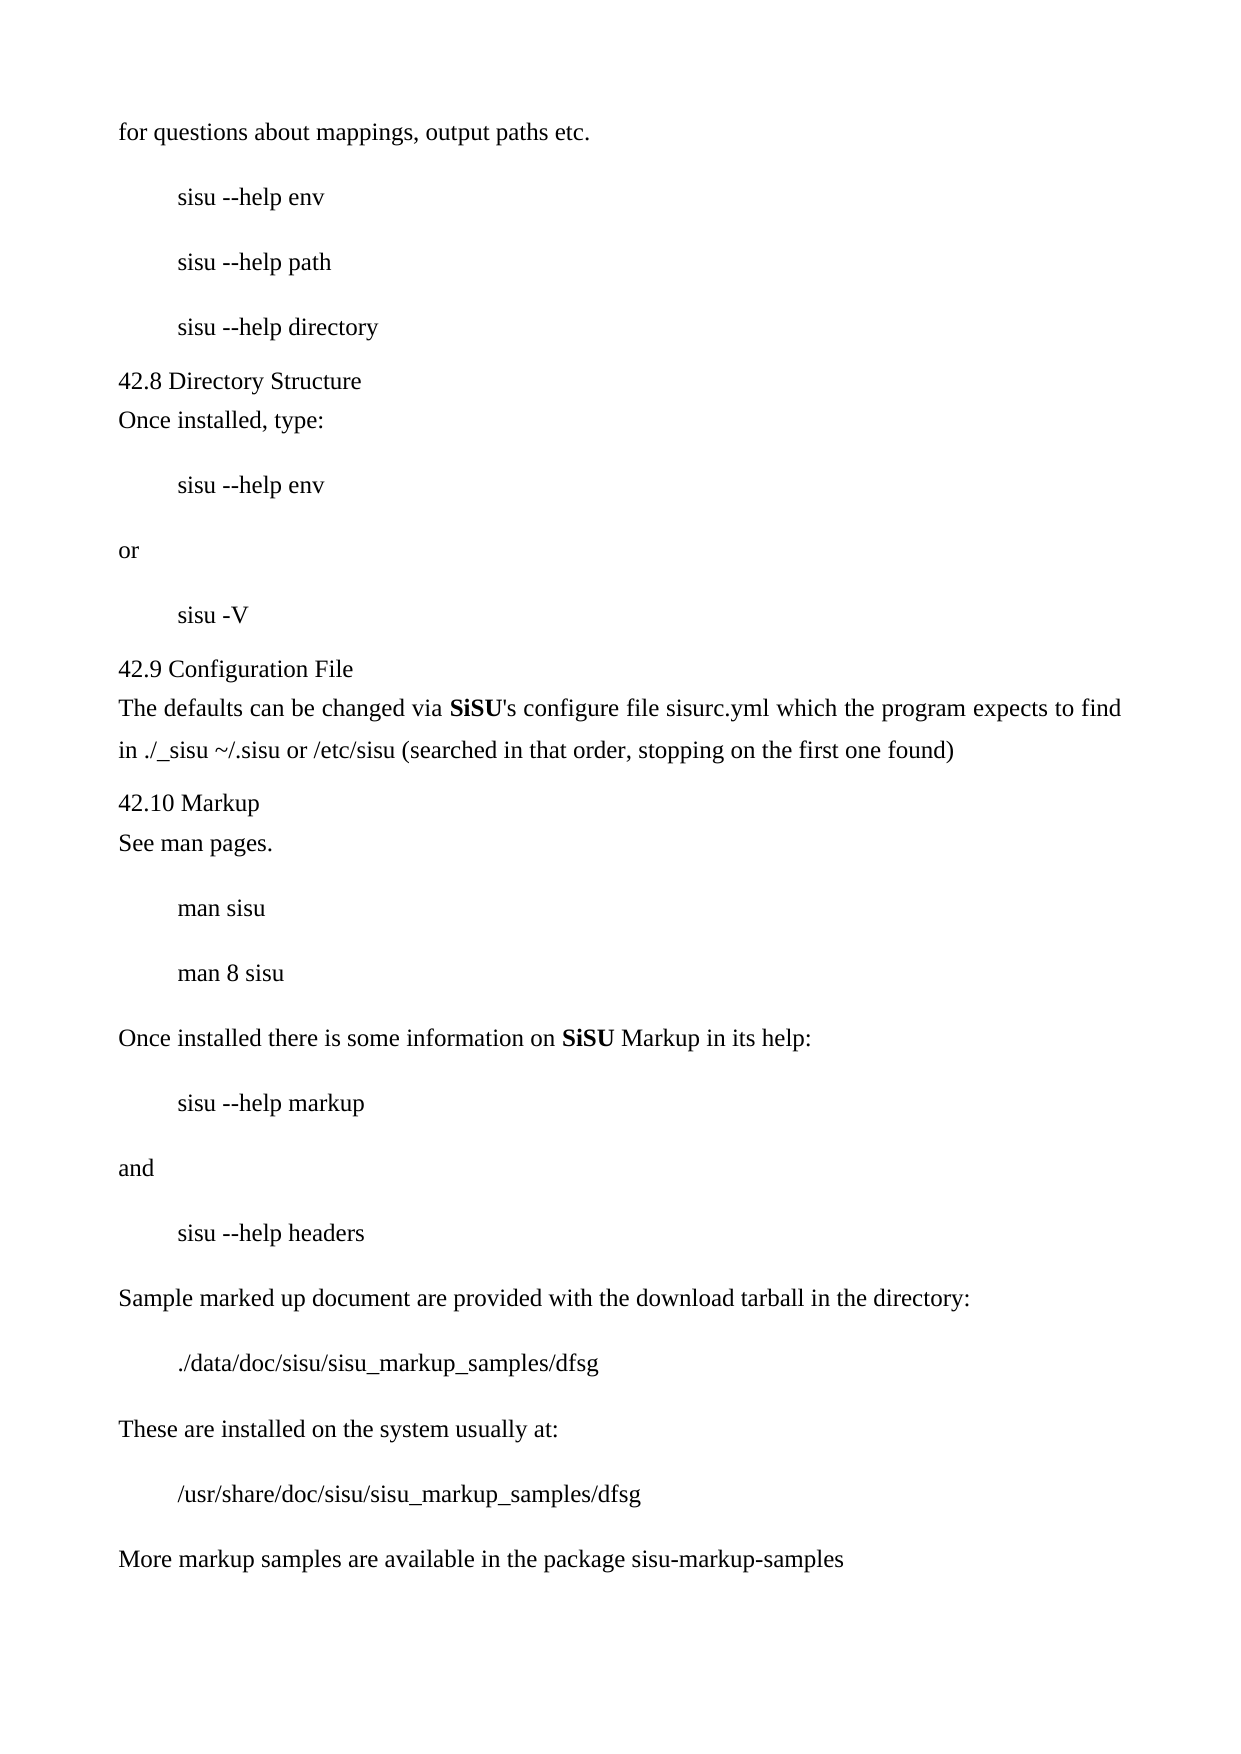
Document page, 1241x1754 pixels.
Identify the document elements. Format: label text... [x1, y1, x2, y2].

text /usr/share/doc/sisu/sisu_markup_samples/dfsg [177, 1480, 1122, 1507]
text These are installed on the system usually at: [118, 1415, 1122, 1442]
text sisu --help directory [177, 313, 1122, 341]
text sisu --help env [177, 471, 1122, 499]
text See man pages. [118, 829, 1122, 856]
text The defaults can be changed via SiSU's configure file sisurc.yml which the program expects to find in ./_sisu ~/.sisu or /etc/sisu (searched in that order, stopping on the first one found) [118, 694, 1122, 764]
text More markup samples are available in the package sisu-markup-samples [118, 1545, 1122, 1573]
text or [118, 536, 1122, 564]
text sisu -V [177, 602, 1122, 629]
text Once installed, type: [118, 406, 1122, 434]
text man 8 sisu [177, 959, 1122, 987]
text Sample marked up document are provided with the download tarball in the directory: [118, 1284, 1122, 1312]
text ./data/doc/sisu/sisu_markup_samples/dfsg [177, 1349, 1122, 1377]
text for questions about mappings, output paths etc. [118, 118, 1122, 146]
subtitle 42.8 Directory Structure [118, 367, 1122, 394]
text sisu --help headers [177, 1219, 1122, 1247]
text sisu --help env [177, 183, 1122, 211]
text man sisu [177, 894, 1122, 922]
text sisu --help path [177, 248, 1122, 276]
text Once installed there is some information on SiSU Markup in its help: [118, 1024, 1122, 1052]
subtitle 42.9 Configuration File [118, 655, 1122, 683]
text and [118, 1154, 1122, 1182]
subtitle 42.10 Markup [118, 789, 1122, 817]
text sisu --help markup [177, 1089, 1122, 1117]
